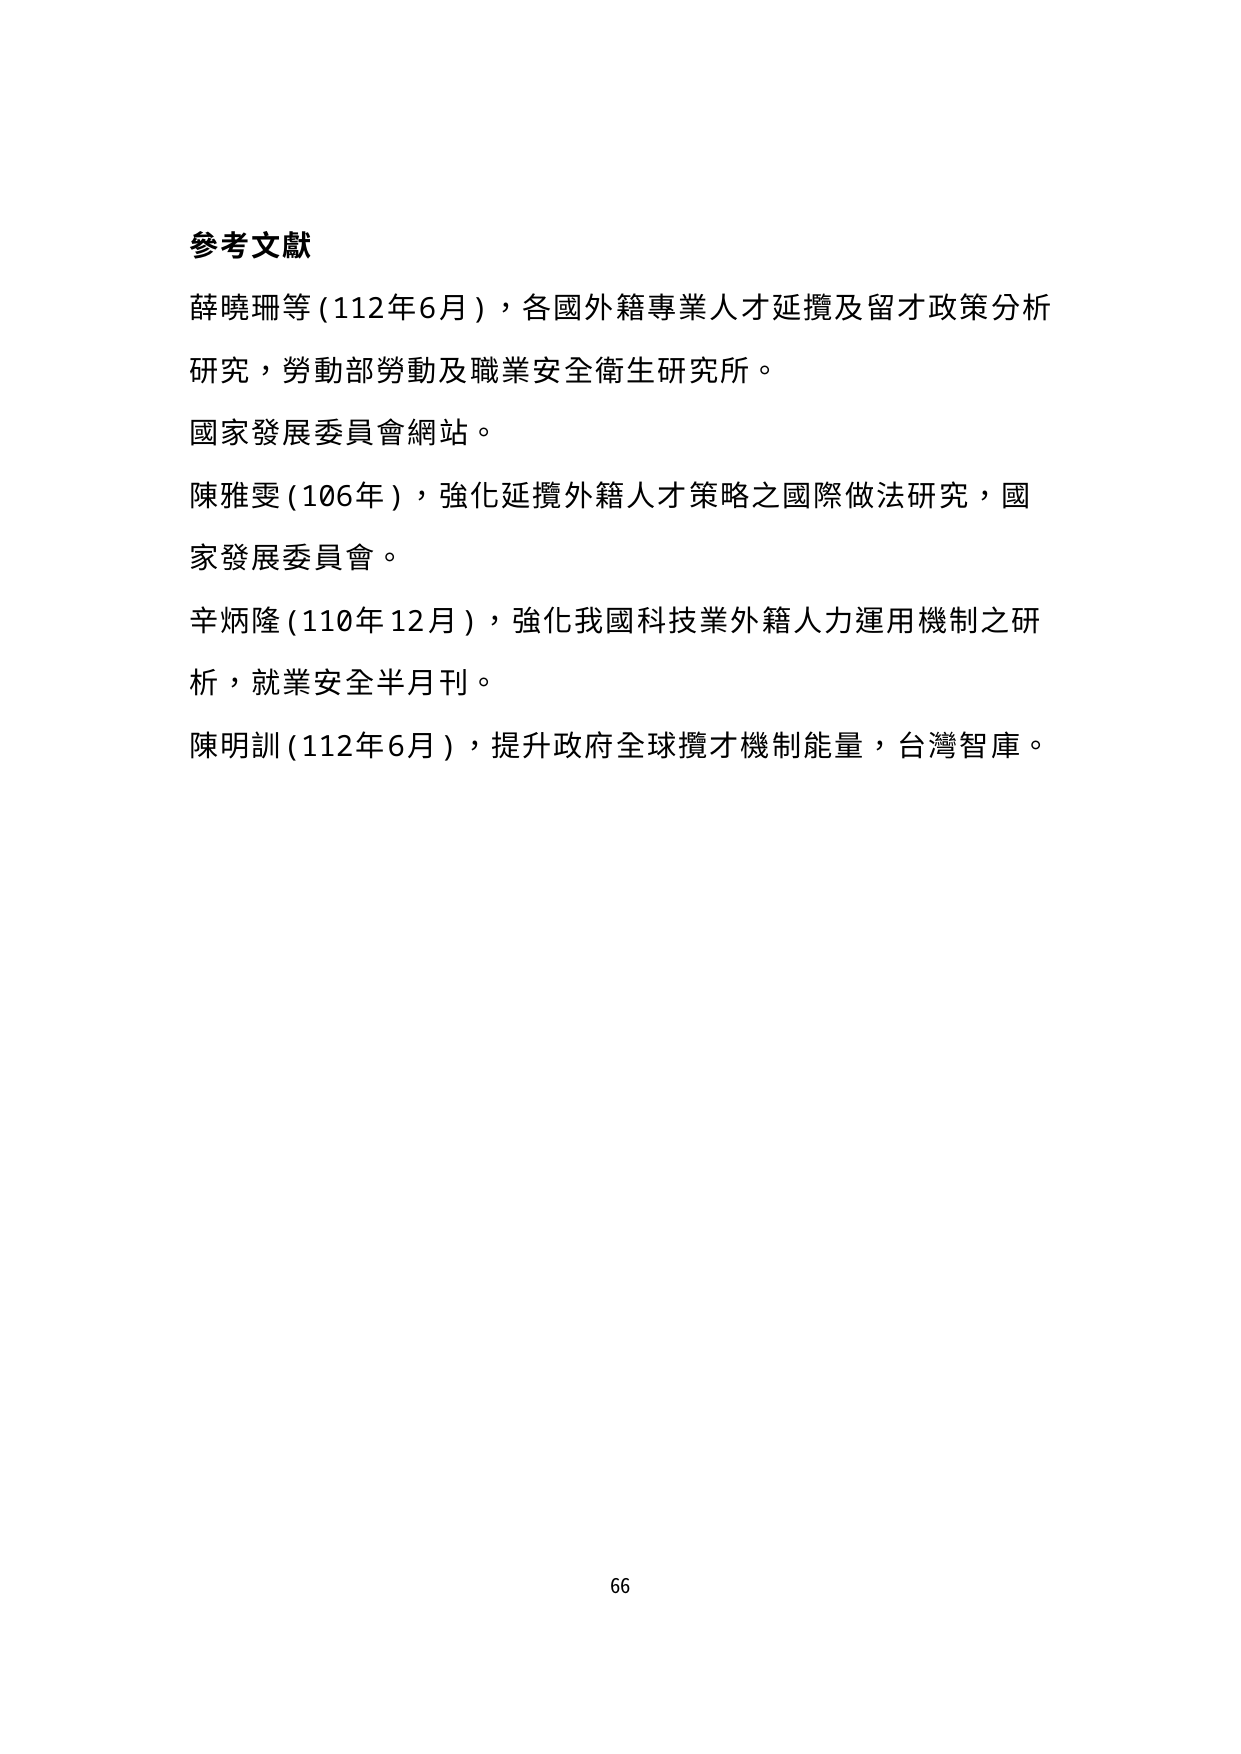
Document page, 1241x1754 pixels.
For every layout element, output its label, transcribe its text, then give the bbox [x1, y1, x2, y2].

text 辛炳隆(110年12月)，強化我國科技業外籍人力運用機制之研析，就業安全半月刊。 [188, 577, 1052, 702]
text 國家發展委員會網站。 [188, 389, 1052, 452]
text 陳明訓(112年6月)，提升政府全球攬才機制能量，台灣智庫。 [188, 702, 1052, 764]
text 薛曉珊等(112年6月)，各國外籍專業人才延攬及留才政策分析研究，勞動部勞動及職業安全衛生研究所。 [188, 264, 1052, 389]
text 陳雅雯(106年)，強化延攬外籍人才策略之國際做法研究，國家發展委員會。 [188, 452, 1052, 577]
text 參考文獻 [188, 202, 1052, 264]
